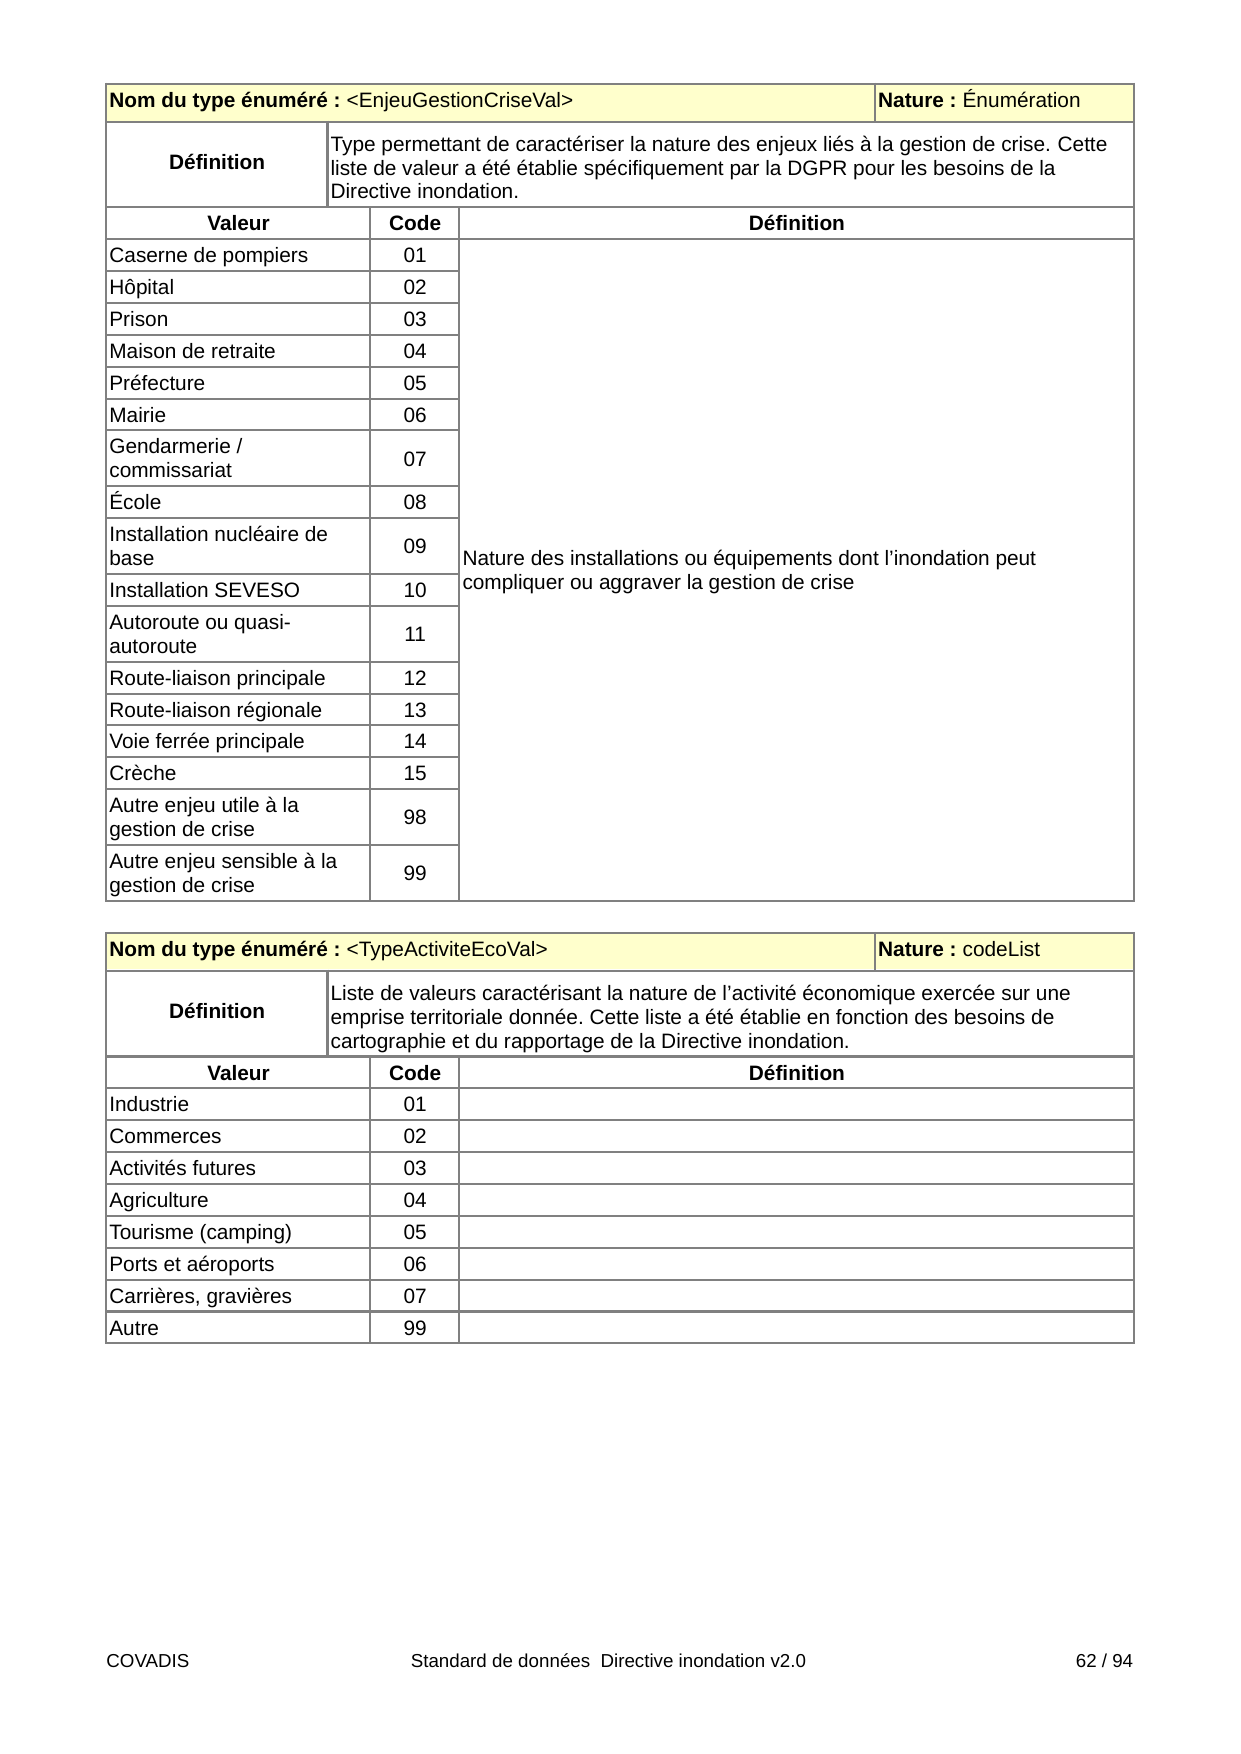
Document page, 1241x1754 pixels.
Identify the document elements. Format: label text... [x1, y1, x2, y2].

table_cell 02 [371, 272, 458, 302]
table_cell 06 [371, 400, 458, 429]
table_cell Prison [107, 304, 369, 334]
table_cell 04 [371, 336, 458, 366]
table_cell [460, 1281, 1133, 1310]
table_cell 99 [371, 846, 458, 900]
table_cell Carrières, gravières [107, 1281, 369, 1310]
table_header Nom du type énuméré : <EnjeuGestionCriseVal> [107, 85, 874, 121]
table_cell Installation SEVESO [107, 575, 369, 605]
table_header Nom du type énuméré : <TypeActiviteEcoVal> [107, 934, 874, 969]
table_cell 08 [371, 487, 458, 517]
table_cell [460, 1249, 1133, 1278]
table_cell Route-liaison principale [107, 663, 369, 692]
table_cell 06 [371, 1249, 458, 1278]
table_cell Définition [107, 972, 326, 1055]
table_cell 07 [371, 431, 458, 485]
table_cell 03 [371, 304, 458, 334]
table_cell Nature des installations ou équipements dont l’inondation peut compliquer ou aggraver la gestion de crise [460, 240, 1133, 900]
table_cell Code [371, 1058, 458, 1087]
table_cell 13 [371, 695, 458, 724]
table_cell 04 [371, 1185, 458, 1215]
table_cell Autre enjeu utile à la gestion de crise [107, 790, 369, 844]
table_cell 14 [371, 726, 458, 756]
table_cell 01 [371, 1089, 458, 1119]
table_cell 10 [371, 575, 458, 605]
table_cell 01 [371, 240, 458, 270]
table_cell 11 [371, 607, 458, 661]
table_cell Maison de retraite [107, 336, 369, 366]
table_cell 98 [371, 790, 458, 844]
table_cell 05 [371, 368, 458, 397]
table_cell Route-liaison régionale [107, 695, 369, 724]
table_cell Définition [107, 123, 326, 206]
table_cell Tourisme (camping) [107, 1217, 369, 1247]
table_cell Définition [460, 208, 1133, 238]
table_cell [460, 1089, 1133, 1119]
table_cell 05 [371, 1217, 458, 1247]
table_cell Autoroute ou quasi-autoroute [107, 607, 369, 661]
table_cell [460, 1153, 1133, 1183]
table_cell Mairie [107, 400, 369, 429]
table_header Nature : Énumération [876, 85, 1133, 121]
table_cell Type permettant de caractériser la nature des enjeux liés à la gestion de crise. Cette liste de valeur a été établie spécifiquement par la DGPR pour les besoins de la Directive inondation. [329, 123, 1133, 206]
table_cell Autre [107, 1313, 369, 1342]
table_cell Valeur [107, 1058, 369, 1087]
table_cell Code [371, 208, 458, 238]
table_cell Définition [460, 1058, 1133, 1087]
table_cell Hôpital [107, 272, 369, 302]
table_cell [460, 1185, 1133, 1215]
table_cell Crèche [107, 758, 369, 788]
table_cell [460, 1217, 1133, 1247]
table_cell 07 [371, 1281, 458, 1310]
table_cell Caserne de pompiers [107, 240, 369, 270]
table_cell Commerces [107, 1121, 369, 1151]
table_cell Activités futures [107, 1153, 369, 1183]
table_cell Valeur [107, 208, 369, 238]
table_cell Gendarmerie / commissariat [107, 431, 369, 485]
table_cell Ports et aéroports [107, 1249, 369, 1278]
table_cell [460, 1121, 1133, 1151]
table_cell 12 [371, 663, 458, 692]
table_cell Installation nucléaire de base [107, 519, 369, 573]
table_cell 03 [371, 1153, 458, 1183]
table_cell Autre enjeu sensible à la gestion de crise [107, 846, 369, 900]
table_cell [460, 1313, 1133, 1342]
table_cell 15 [371, 758, 458, 788]
table_cell Voie ferrée principale [107, 726, 369, 756]
table_header Nature : codeList [876, 934, 1133, 969]
table_cell 02 [371, 1121, 458, 1151]
table_cell École [107, 487, 369, 517]
table_cell Préfecture [107, 368, 369, 397]
table_cell 09 [371, 519, 458, 573]
table_cell Liste de valeurs caractérisant la nature de l’activité économique exercée sur une emprise territoriale donnée. Cette liste a été établie en fonction des besoins de cartographie et du rapportage de la Directive inondation. [329, 972, 1133, 1055]
table_cell Industrie [107, 1089, 369, 1119]
table_cell Agriculture [107, 1185, 369, 1215]
table_cell 99 [371, 1313, 458, 1342]
